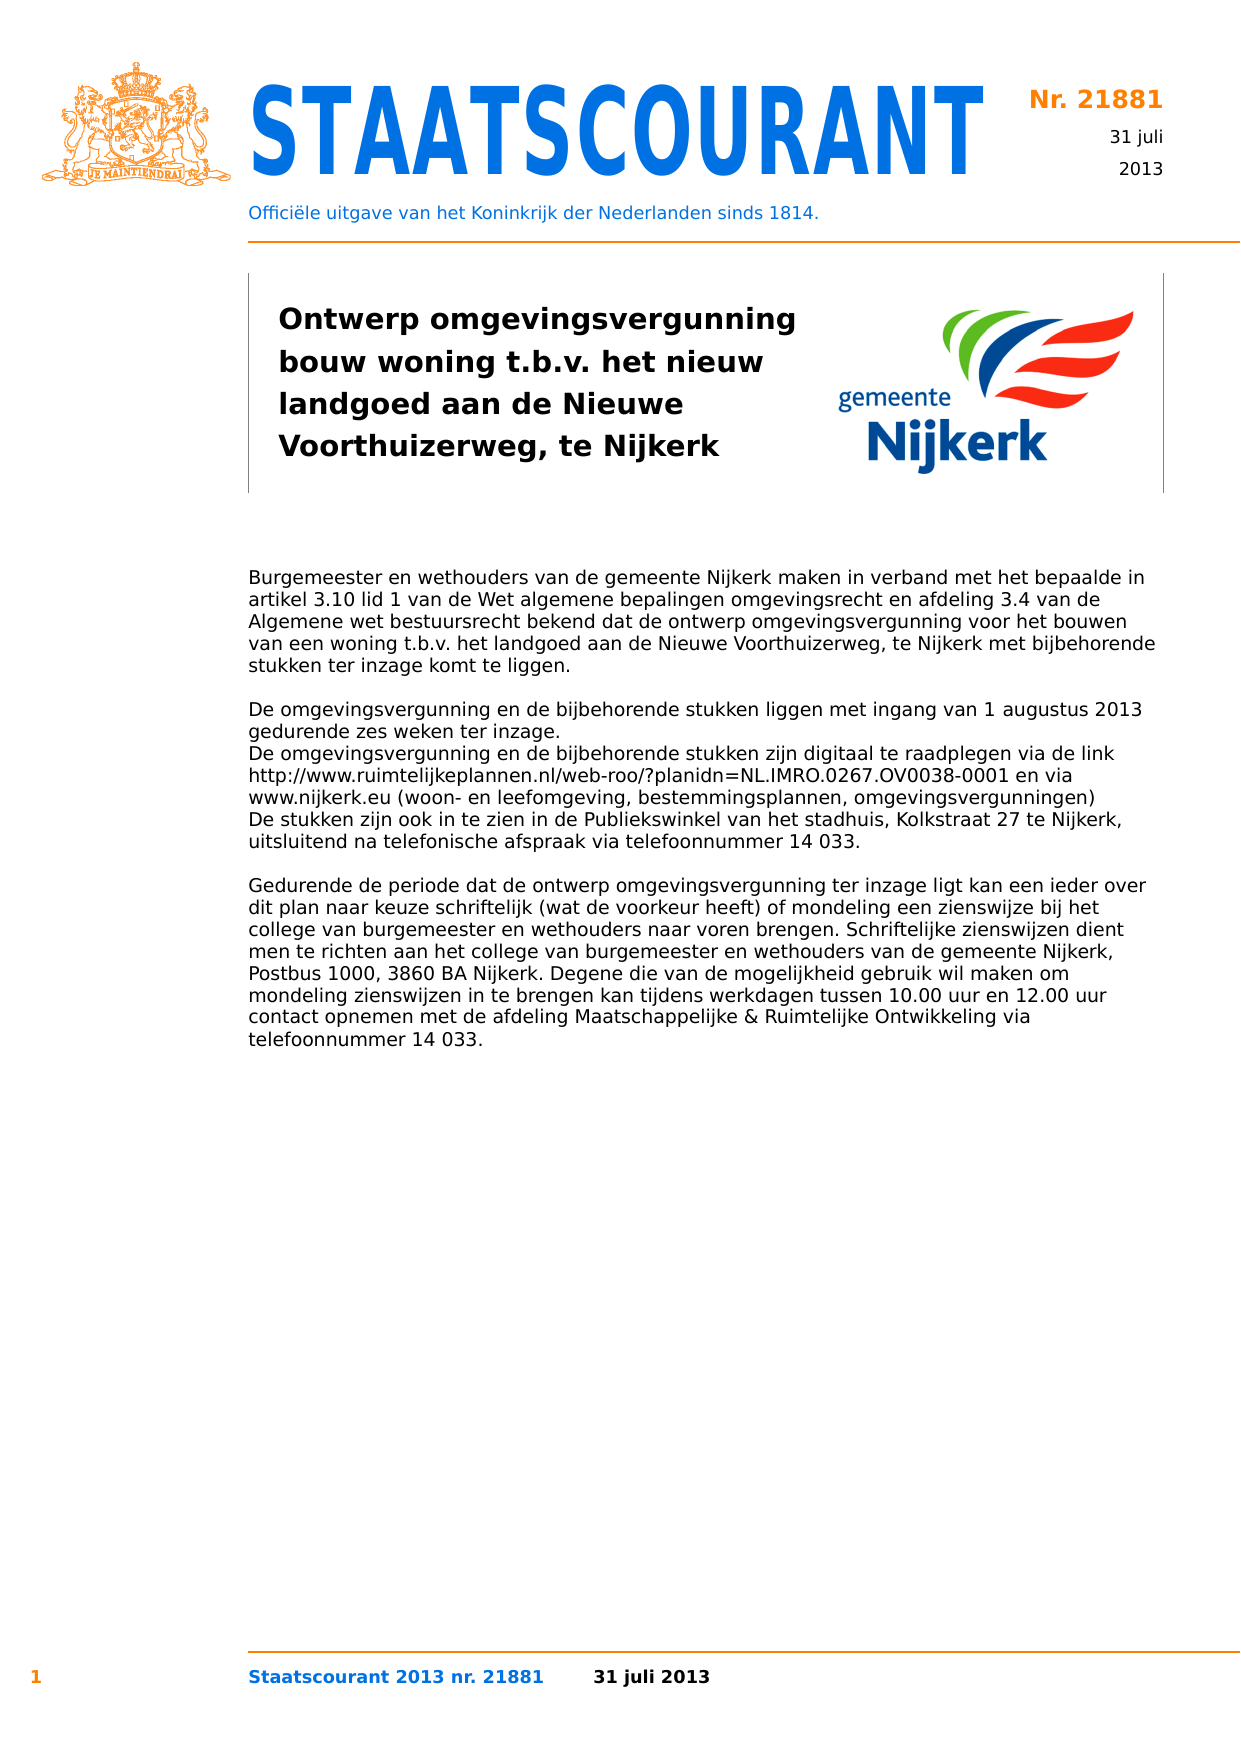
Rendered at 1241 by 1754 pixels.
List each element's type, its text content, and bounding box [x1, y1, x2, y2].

subtitle Ontwerp omgevingsvergunning bouw woning t.b.v. het nieuw landgoed aan de Nieuwe Voorthuizerweg, te Nijkerk [249, 273, 1163, 493]
table_cell Officiële uitgave van het Koninkrijk der Nederlanden sinds 1814. [248, 203, 1240, 241]
table_header Nr. 21881 [998, 62, 1240, 121]
table_header STAATSCOURANT [248, 62, 998, 203]
text De stukken zijn ook in te zien in de Publiekswinkel van het stadhuis, Kolkstraat 27 te Nijkerk, uitsluitend na telefonische afspraak via telefoonnummer 14 033. [248, 809, 1163, 853]
text Burgemeester en wethouders van de gemeente Nijkerk maken in verband met het bepaalde in artikel 3.10 lid 1 van de Wet algemene bepalingen omgevingsrecht en afdeling 3.4 van de Algemene wet bestuursrecht bekend dat de ontwerp omgevingsvergunning voor het bouwen van een woning t.b.v. het landgoed aan de Nieuwe Voorthuizerweg, te Nijkerk met bijbehorende stukken ter inzage komt te liggen. [248, 567, 1163, 677]
text De omgevingsvergunning en de bijbehorende stukken liggen met ingang van 1 augustus 2013 gedurende zes weken ter inzage. [248, 699, 1163, 743]
text De omgevingsvergunning en de bijbehorende stukken zijn digitaal te raadplegen via de link http://www.ruimtelijkeplannen.nl/web-roo/?planidn=NL.IMRO.0267.OV0038-0001 en via www.nijkerk.eu (woon- en leefomgeving, bestemmingsplannen, omgevingsvergunningen) [248, 743, 1163, 809]
text Gedurende de periode dat de ontwerp omgevingsvergunning ter inzage ligt kan een ieder over dit plan naar keuze schriftelijk (wat de voorkeur heeft) of mondeling een zienswijze bij het college van burgemeester en wethouders naar voren brengen. Schriftelijke zienswijzen dient men te richten aan het college van burgemeester en wethouders van de gemeente Nijkerk, Postbus 1000, 3860 BA Nijkerk. Degene die van de mogelijkheid gebruik wil maken om mondeling zienswijzen in te brengen kan tijdens werkdagen tussen 10.00 uur en 12.00 uur contact opnemen met de afdeling Maatschappelijke & Ruimtelijke Ontwikkeling via telefoonnummer 14 033. [248, 874, 1163, 1050]
picture [838, 302, 1134, 474]
table_cell 2013 [998, 153, 1240, 203]
picture [41, 62, 231, 186]
table_header [25, 62, 248, 241]
table_cell 31 juli [998, 121, 1240, 153]
